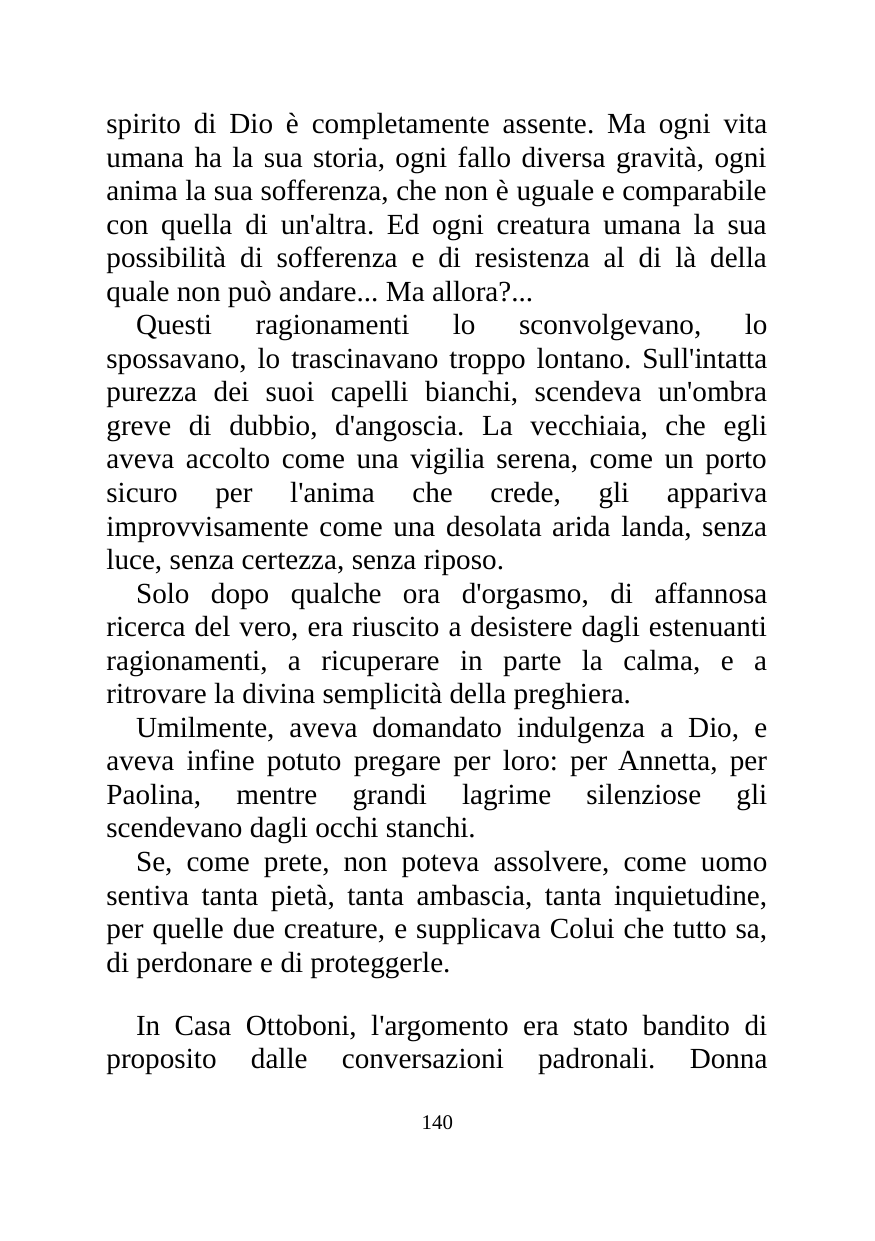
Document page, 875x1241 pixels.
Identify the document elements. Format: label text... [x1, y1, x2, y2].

text In Casa Ottoboni, l'argomento era stato bandito di proposito dalle conversazioni padronali. Donna [106, 1008, 768, 1075]
text Questi ragionamenti lo sconvolgevano, lo spossavano, lo trascinavano troppo lontano. Sull'intatta purezza dei suoi capelli bianchi, scendeva un'ombra greve di dubbio, d'angoscia. La vecchiaia, che egli aveva accolto come una vigilia serena, come un porto sicuro per l'anima che crede, gli appariva improvvisamente come una desolata arida landa, senza luce, senza certezza, senza riposo. [106, 307, 768, 576]
text Solo dopo qualche ora d'orgasmo, di affannosa ricerca del vero, era riuscito a desistere dagli estenuanti ragionamenti, a ricuperare in parte la calma, e a ritrovare la divina semplicità della preghiera. [106, 576, 768, 710]
text Se, come prete, non poteva assolvere, come uomo sentiva tanta pietà, tanta ambascia, tanta inquietudine, per quelle due creature, e supplicava Colui che tutto sa, di perdonare e di proteggerle. [106, 844, 768, 978]
text Umilmente, aveva domandato indulgenza a Dio, e aveva infine potuto pregare per loro: per Annetta, per Paolina, mentre grandi lagrime silenziose gli scendevano dagli occhi stanchi. [106, 710, 768, 844]
text spirito di Dio è completamente assente. Ma ogni vita umana ha la sua storia, ogni fallo diversa gravità, ogni anima la sua sofferenza, che non è uguale e comparabile con quella di un'altra. Ed ogni creatura umana la sua possibilità di sofferenza e di resistenza al di là della quale non può andare... Ma allora?... [106, 106, 768, 307]
